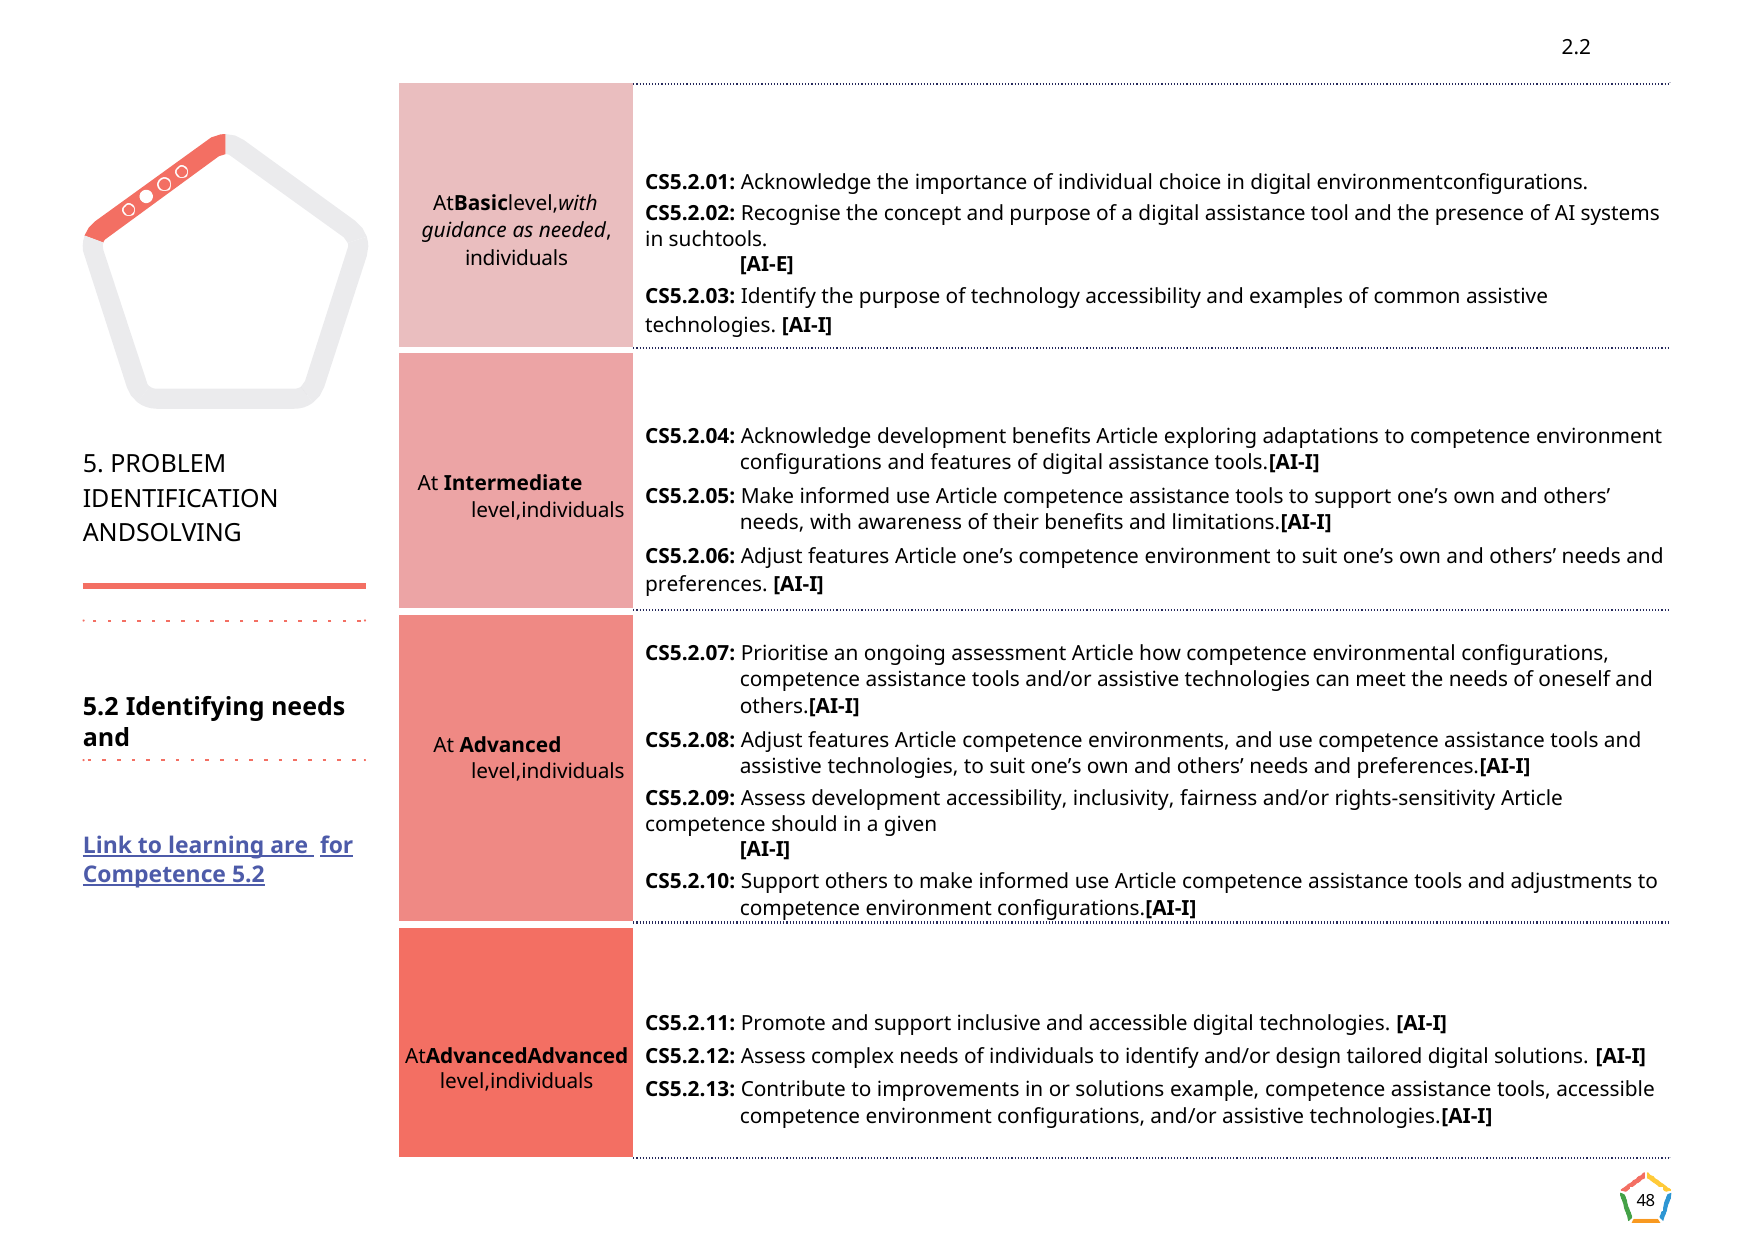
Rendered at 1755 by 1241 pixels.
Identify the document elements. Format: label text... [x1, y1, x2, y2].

list Identifying needs and [83, 689, 366, 754]
table_cell At Advanced level,individuals [399, 615, 633, 921]
table_header CS5.2.01: Acknowledge the importance of individual choice in digital environmentconfigurations. CS5.2.02: Recognise the concept and purpose of a digital assistance tool and the presence of AI systems in suchtools. [AI-E] CS5.2.03: Identify the purpose of technology accessibility and examples of common assistive technologies. [AI-I] [633, 83, 1669, 347]
table_cell At Intermediate level,individuals [399, 353, 633, 608]
text Link to learning are for Competence 5.2 [83, 829, 358, 889]
table_cell CS5.2.11: Promote and support inclusive and accessible digital technologies. [AI-I] CS5.2.12: Assess complex needs of individuals to identify and/or design tailored digital solutions. [AI-I] CS5.2.13: Contribute to improvements in or solutions example, competence assistance tools, accessible competence environment configurations, and/or assistive technologies.[AI-I] [633, 921, 1669, 1157]
text 5. PROBLEM IDENTIFICATION ANDSOLVING [83, 446, 298, 549]
table_header AtBasiclevel,with guidance as needed, individuals [399, 83, 633, 347]
table_cell CS5.2.04: Acknowledge development benefits Article exploring adaptations to competence environment configurations and features of digital assistance tools.[AI-I] CS5.2.05: Make informed use Article competence assistance tools to support one’s own and others’ needs, with awareness of their benefits and limitations.[AI-I] CS5.2.06: Adjust features Article one’s competence environment to suit one’s own and others’ needs and preferences. [AI-I] [633, 347, 1669, 608]
table_cell CS5.2.07: Prioritise an ongoing assessment Article how competence environmental configurations, competence assistance tools and/or assistive technologies can meet the needs of oneself and others.[AI-I] CS5.2.08: Adjust features Article competence environments, and use competence assistance tools and assistive technologies, to suit one’s own and others’ needs and preferences.[AI-I] CS5.2.09: Assess development accessibility, inclusivity, fairness and/or rights-sensitivity Article competence should in a given [AI-I] CS5.2.10: Support others to make informed use Article competence assistance tools and adjustments to competence environment configurations.[AI-I] [633, 609, 1669, 921]
table_cell AtAdvancedAdvanced level,individuals [399, 928, 633, 1157]
